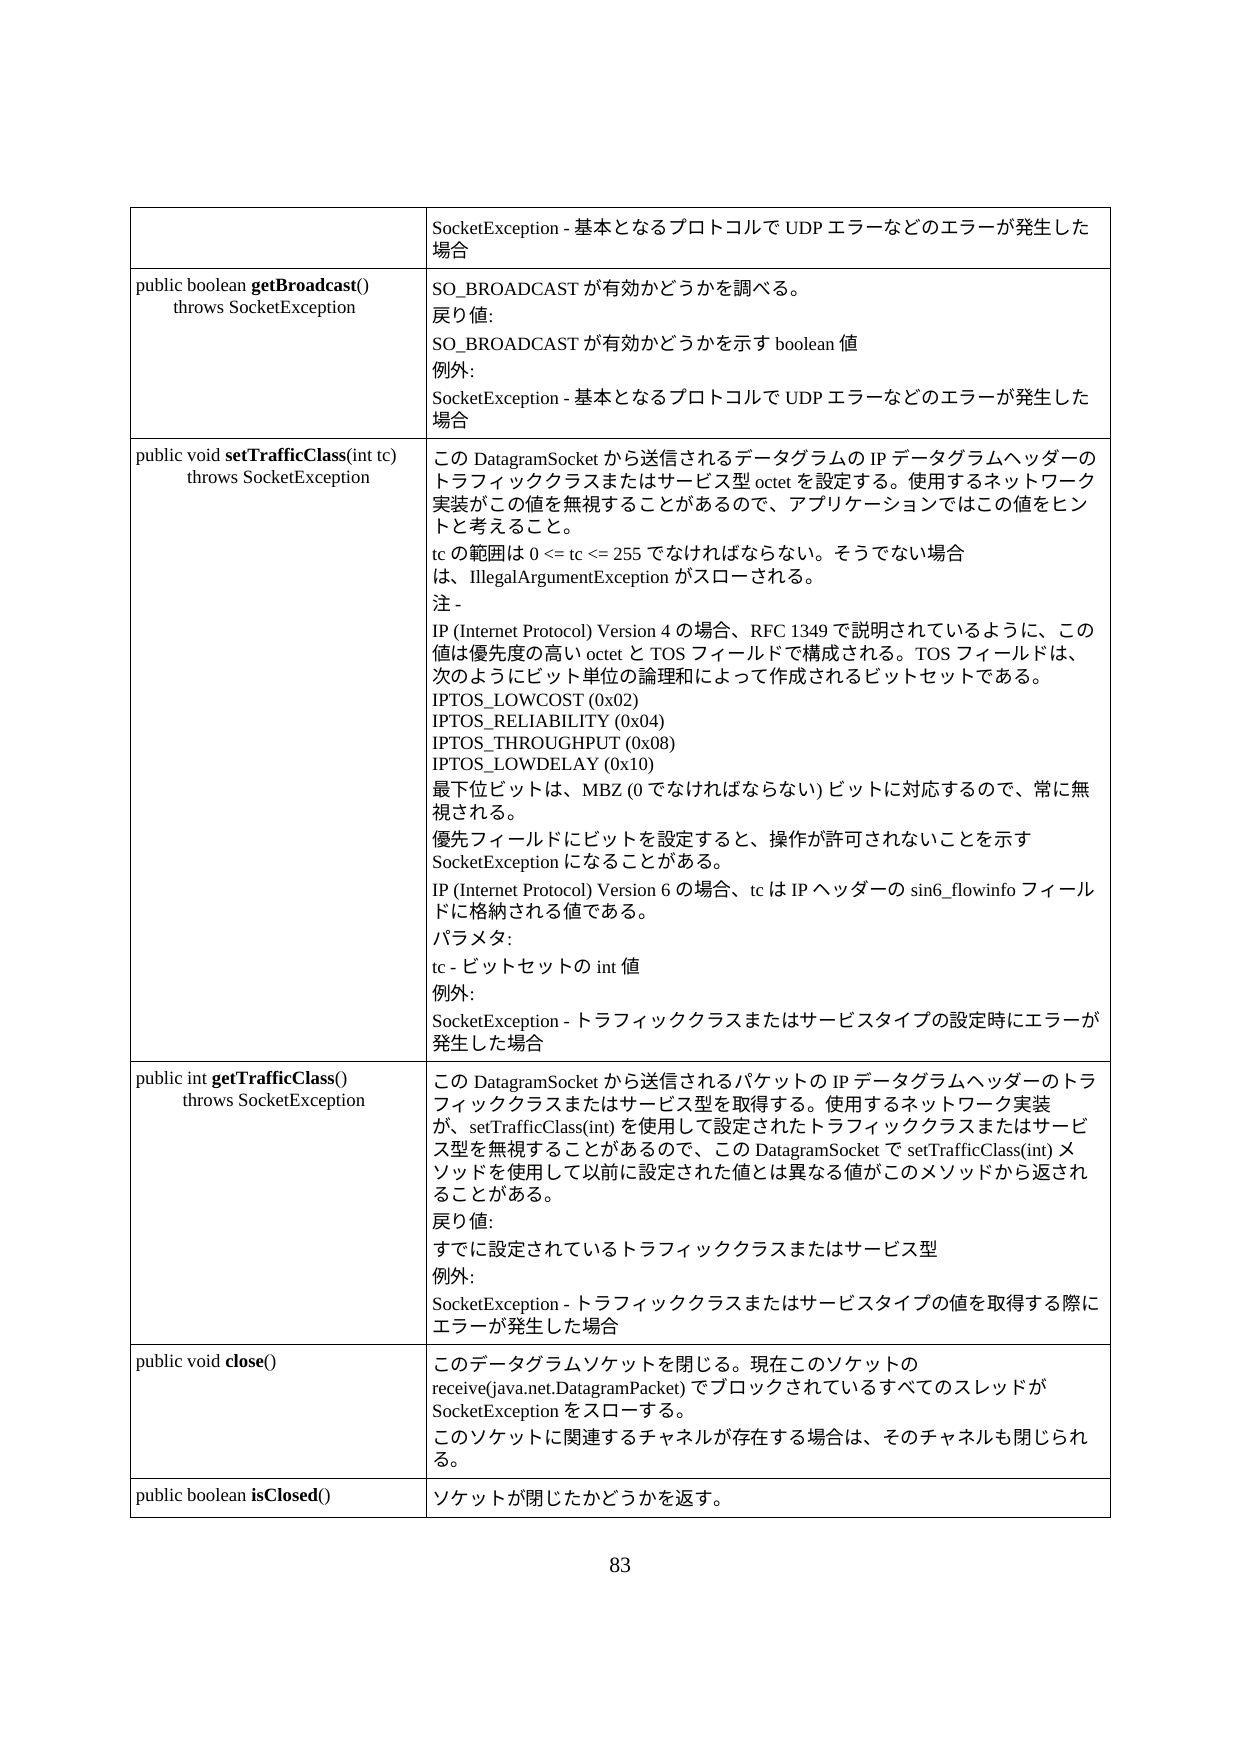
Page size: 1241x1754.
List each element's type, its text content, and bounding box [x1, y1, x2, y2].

table_cell この DatagramSocket から送信されるパケットの IP データグラムヘッダーのトラフィッククラスまたはサービス型を取得する。使用するネットワーク実装が、setTrafficClass(int) を使用して設定されたトラフィッククラスまたはサービス型を無視することがあるので、この DatagramSocket で setTrafficClass(int) メソッドを使用して以前に設定された値とは異なる値がこのメソッドから返されることがある。 戻り値: すでに設定されているトラフィッククラスまたはサービス型 例外: SocketException - トラフィッククラスまたはサービスタイプの値を取得する際にエラーが発生した場合 [427, 1062, 1110, 1344]
table_cell SocketException - 基本となるプロトコルで UDP エラーなどのエラーが発生した場合 [427, 208, 1110, 268]
table_cell public int getTrafficClass() throws SocketException [131, 1062, 426, 1344]
table_cell [131, 208, 426, 268]
table_cell public boolean isClosed() [131, 1479, 426, 1517]
table_cell このデータグラムソケットを閉じる。現在このソケットの receive(java.net.DatagramPacket) でブロックされているすべてのスレッドが SocketException をスローする。 このソケットに関連するチャネルが存在する場合は、そのチャネルも閉じられる。 [427, 1345, 1110, 1478]
table_cell ソケットが閉じたかどうかを返す。 [427, 1479, 1110, 1517]
table_cell この DatagramSocket から送信されるデータグラムの IP データグラムヘッダーのトラフィッククラスまたはサービス型 octet を設定する。使用するネットワーク実装がこの値を無視することがあるので、アプリケーションではこの値をヒントと考えること。 tc の範囲は 0 <= tc <= 255 でなければならない。そうでない場合は、IllegalArgumentException がスローされる。 注 - IP (Internet Protocol) Version 4 の場合、RFC 1349 で説明されているように、この値は優先度の高い octet と TOS フィールドで構成される。TOS フィールドは、次のようにビット単位の論理和によって作成されるビットセットである。 IPTOS_LOWCOST (0x02) IPTOS_RELIABILITY (0x04) IPTOS_THROUGHPUT (0x08) IPTOS_LOWDELAY (0x10) 最下位ビットは、MBZ (0 でなければならない) ビットに対応するので、常に無視される。 優先フィールドにビットを設定すると、操作が許可されないことを示す SocketException になることがある。 IP (Internet Protocol) Version 6 の場合、tc は IP ヘッダーの sin6_flowinfo フィールドに格納される値である。 パラメタ: tc - ビットセットの int 値 例外: SocketException - トラフィッククラスまたはサービスタイプの設定時にエラーが発生した場合 [427, 439, 1110, 1061]
table_cell public boolean getBroadcast() throws SocketException [131, 269, 426, 438]
table_cell SO_BROADCAST が有効かどうかを調べる。 戻り値: SO_BROADCAST が有効かどうかを示す boolean 値 例外: SocketException - 基本となるプロトコルで UDP エラーなどのエラーが発生した場合 [427, 269, 1110, 438]
table_cell public void setTrafficClass(int tc) throws SocketException [131, 439, 426, 1061]
table_cell public void close() [131, 1345, 426, 1478]
